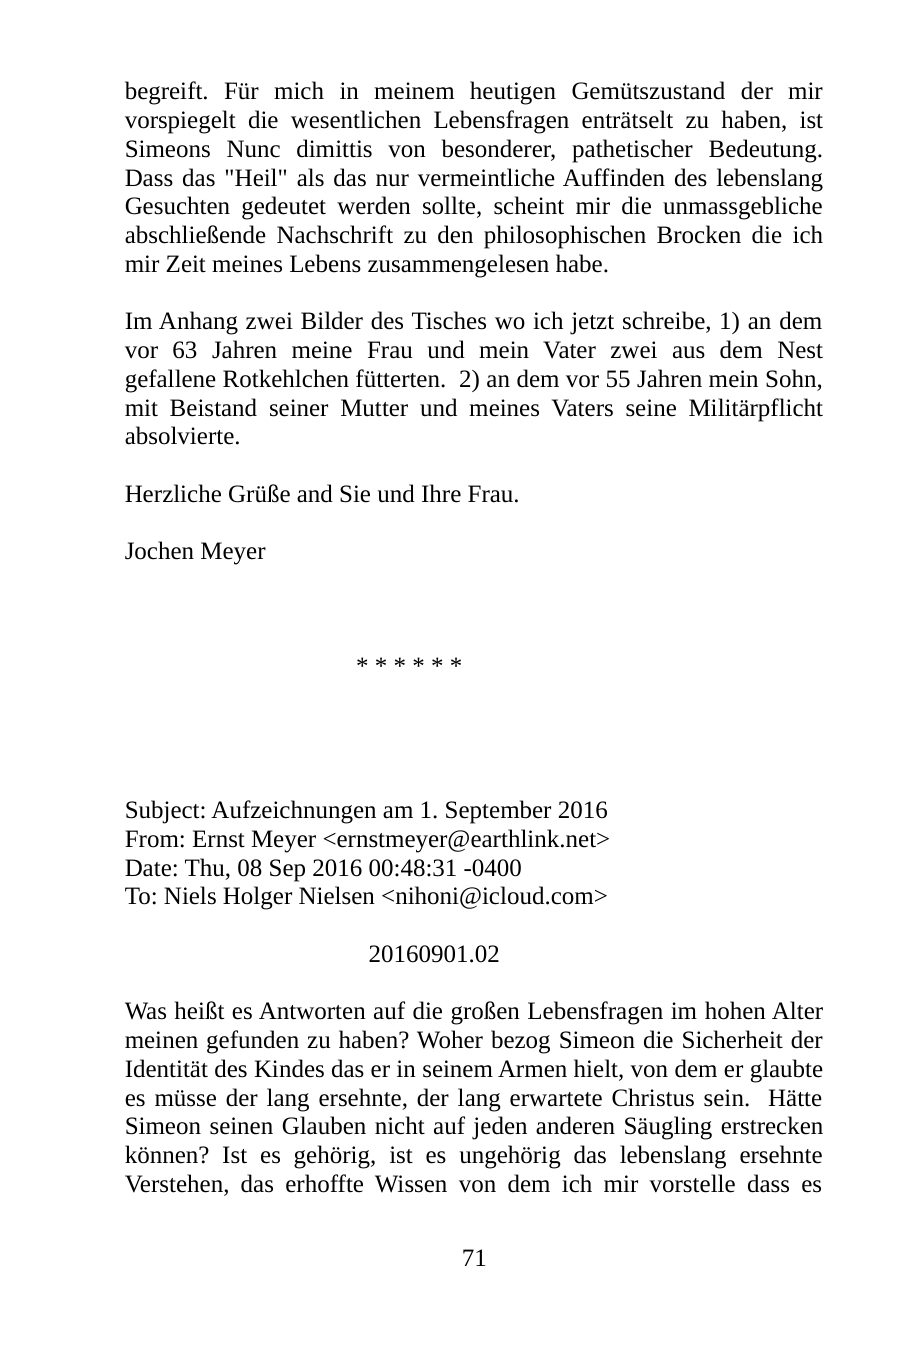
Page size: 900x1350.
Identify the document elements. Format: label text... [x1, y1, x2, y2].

text begreift. Für mich in meinem heutigen Gemütszustand der mir vorspiegelt die wesentlichen Lebensfragen enträtselt zu haben, ist Simeons Nunc dimittis von besonderer, pathetischer Bedeutung. Dass das "Heil" als das nur vermeintliche Auffinden des lebenslang Gesuchten gedeutet werden sollte, scheint mir die unmassgebliche abschließende Nachschrift zu den philosophischen Brocken die ich mir Zeit meines Lebens zusammengelesen habe. [124, 76, 823, 278]
text * * * * * * [124, 651, 823, 680]
text Jochen Meyer [124, 536, 823, 565]
text Date: Thu, 08 Sep 2016 00:48:31 -0400 [124, 853, 823, 881]
text To: Niels Holger Nielsen <nihoni@icloud.com> [124, 881, 823, 910]
text From: Ernst Meyer <ernstmeyer@earthlink.net> [124, 824, 823, 853]
text 20160901.02 [124, 939, 823, 968]
text Herzliche Grüße and Sie und Ihre Frau. [124, 479, 823, 508]
text Subject: Aufzeichnungen am 1. September 2016 [124, 795, 823, 824]
text Was heißt es Antworten auf die großen Lebensfragen im hohen Alter meinen gefunden zu haben? Woher bezog Simeon die Sicherheit der Identität des Kindes das er in seinem Armen hielt, von dem er glaubte es müsse der lang ersehnte, der lang erwartete Christus sein. Hätte Simeon seinen Glauben nicht auf jeden anderen Säugling erstrecken können? Ist es gehörig, ist es ungehörig das lebenslang ersehnte Verstehen, das erhoffte Wissen von dem ich mir vorstelle dass es [124, 996, 823, 1198]
text Im Anhang zwei Bilder des Tisches wo ich jetzt schreibe, 1) an dem vor 63 Jahren meine Frau und mein Vater zwei aus dem Nest gefallene Rotkehlchen fütterten. 2) an dem vor 55 Jahren mein Sohn, mit Beistand seiner Mutter und meines Vaters seine Militärpflicht absolvierte. [124, 306, 823, 450]
